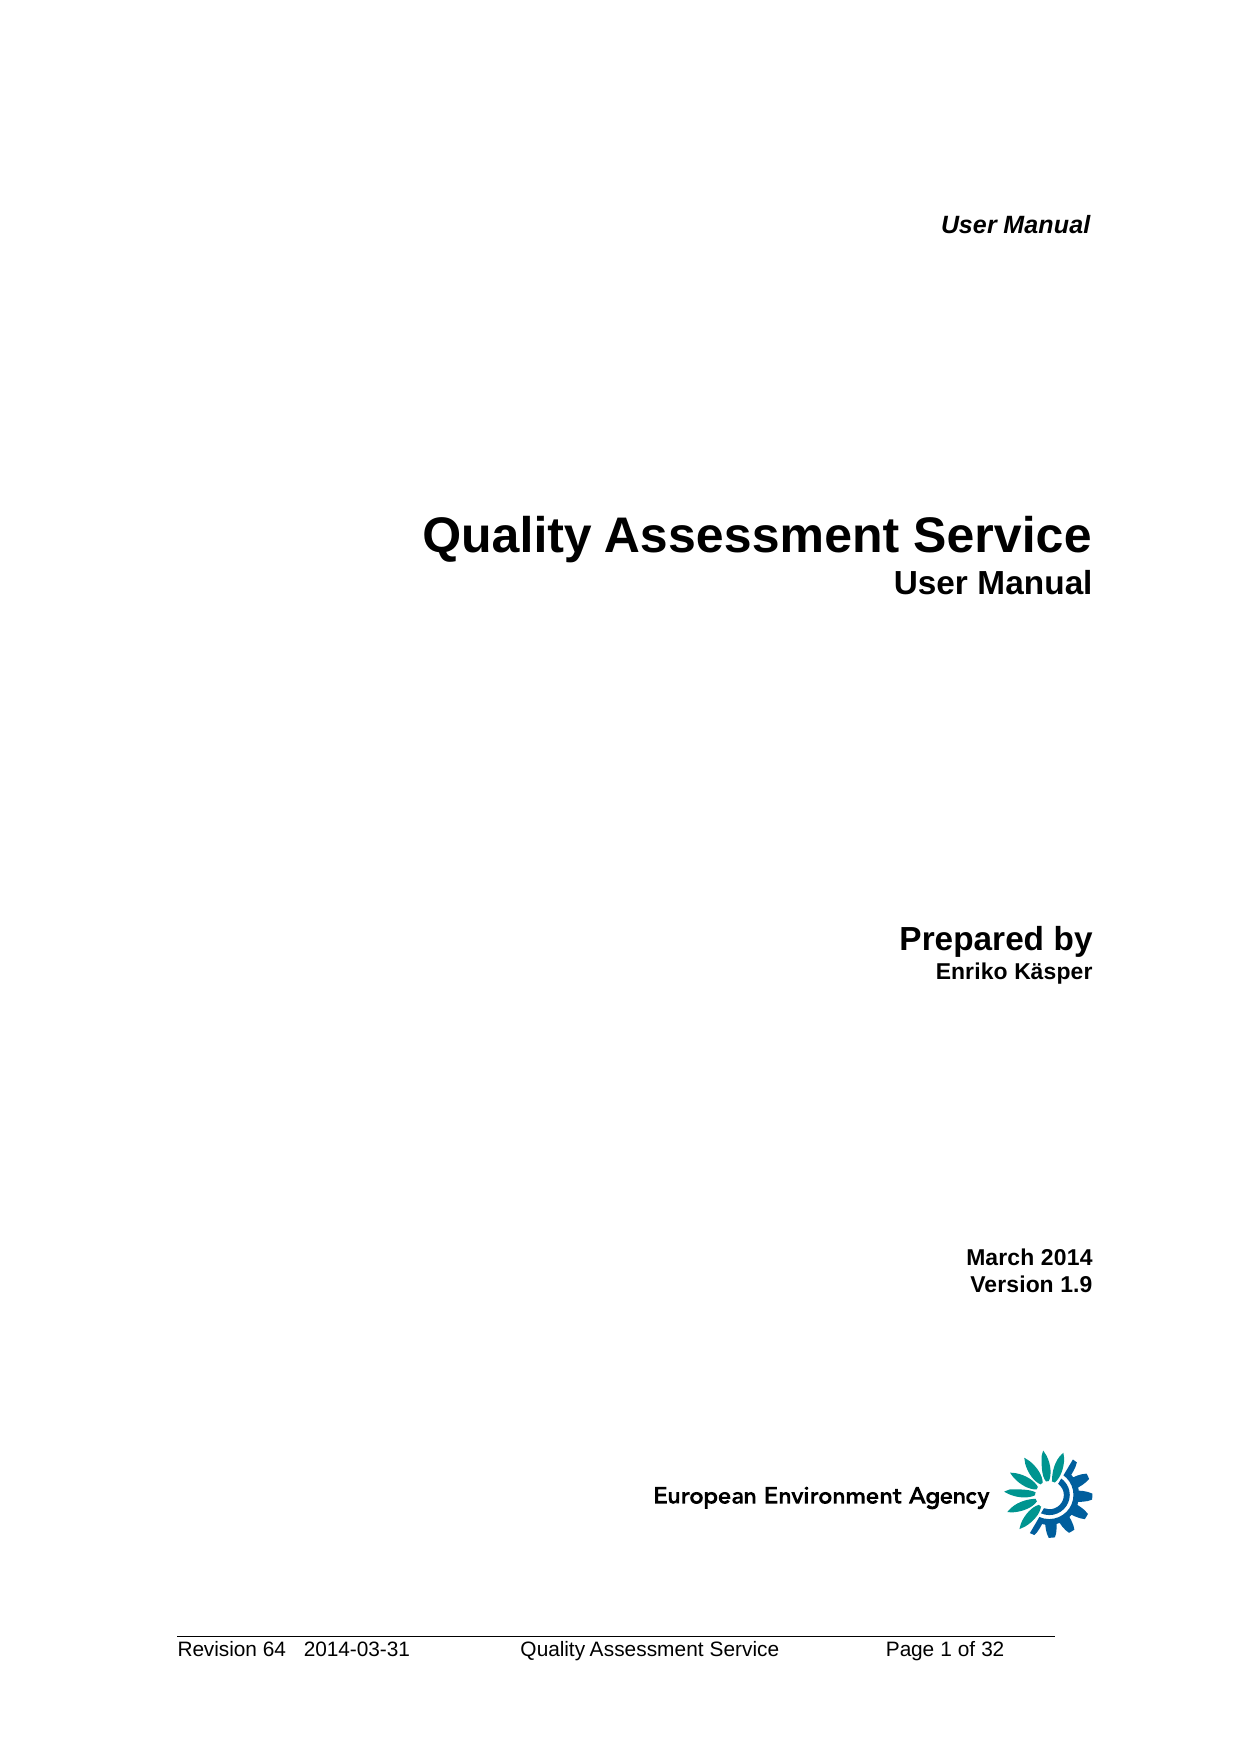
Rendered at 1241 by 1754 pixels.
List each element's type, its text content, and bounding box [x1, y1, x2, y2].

title Quality Assessment Service [177, 506, 1092, 563]
title Prepared by [177, 919, 1092, 957]
text User Manual [177, 210, 1092, 239]
title Version 1.9 [177, 1271, 1092, 1298]
title User Manual [177, 563, 1092, 602]
title Enriko Käsper [177, 957, 1092, 984]
title March 2014 [177, 1244, 1092, 1271]
